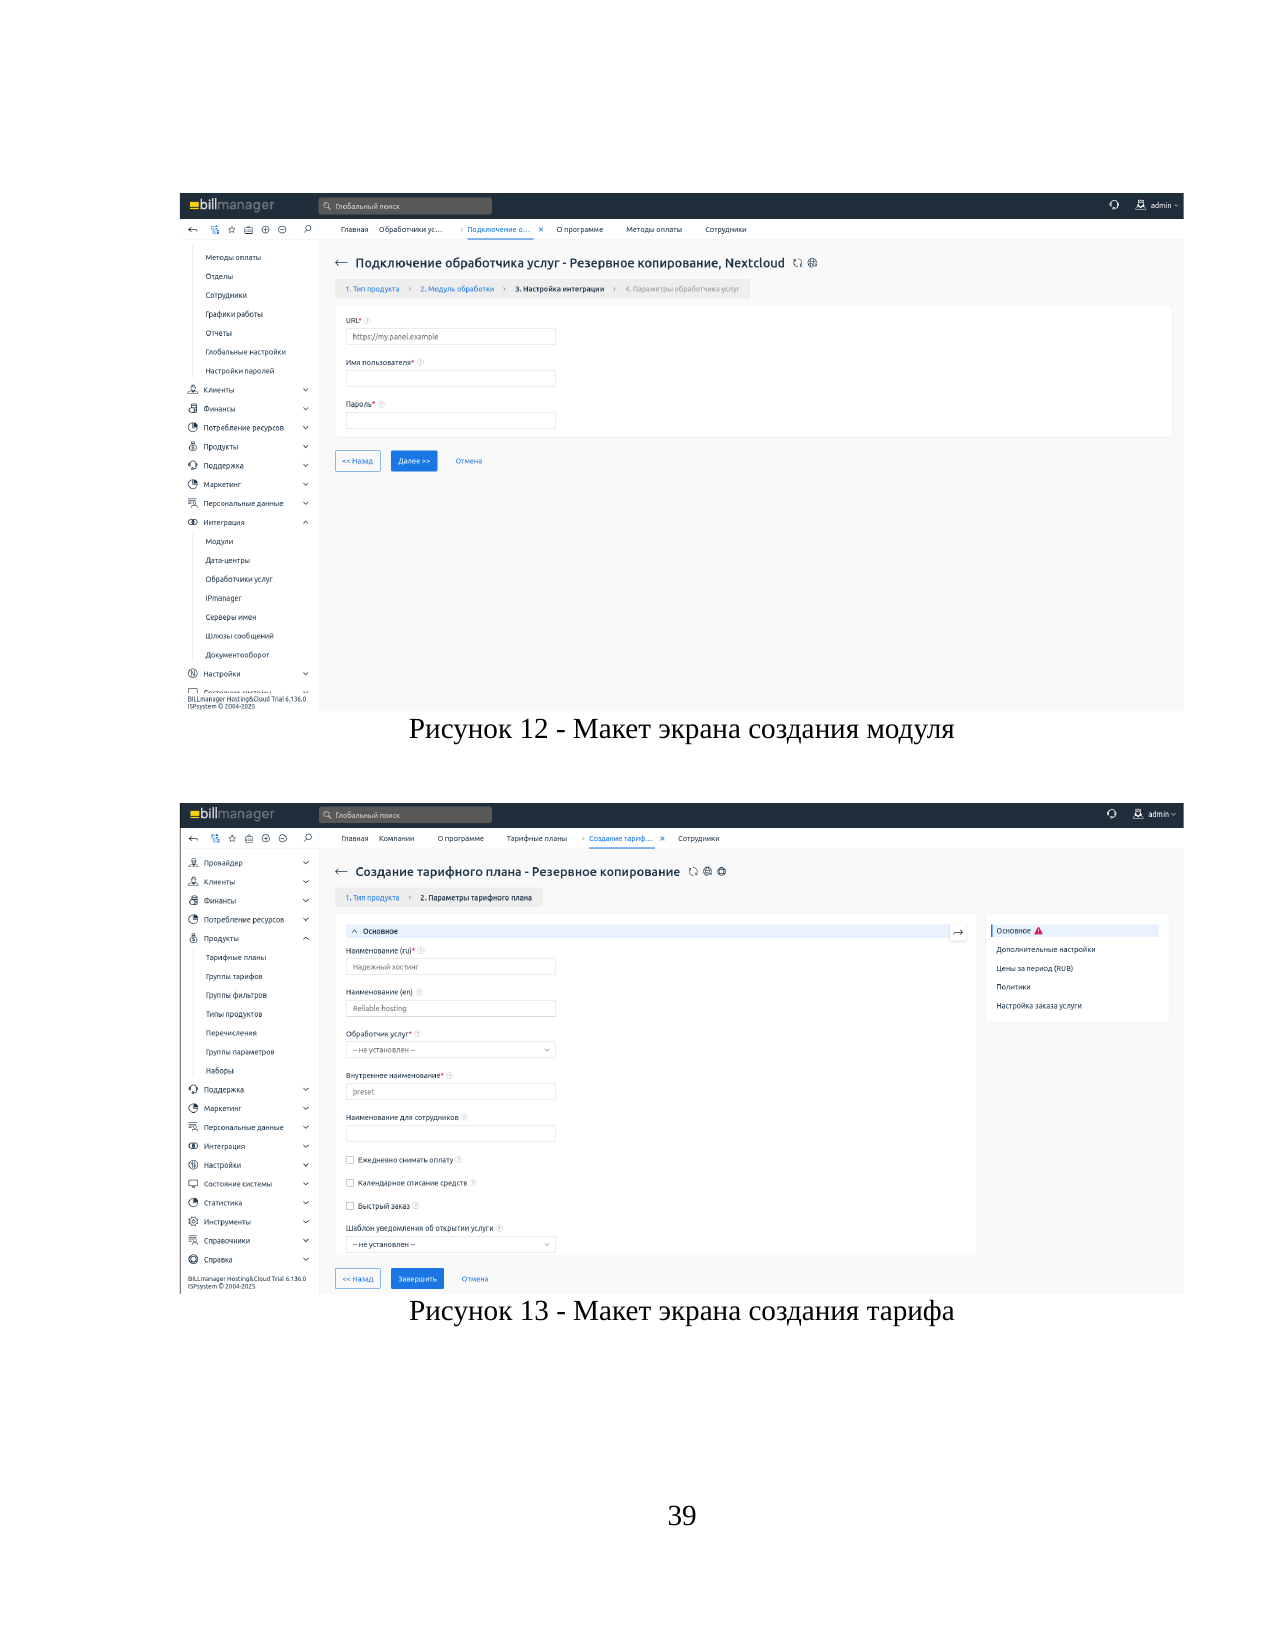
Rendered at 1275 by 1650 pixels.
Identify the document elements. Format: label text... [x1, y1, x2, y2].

text Рисунок 13 - Макет экрана создания тарифа [180, 1294, 1184, 1327]
picture [179, 193, 1184, 711]
list Рисунок 12 - Макет экрана создания модуля [180, 711, 1184, 744]
picture [179, 803, 1184, 1294]
